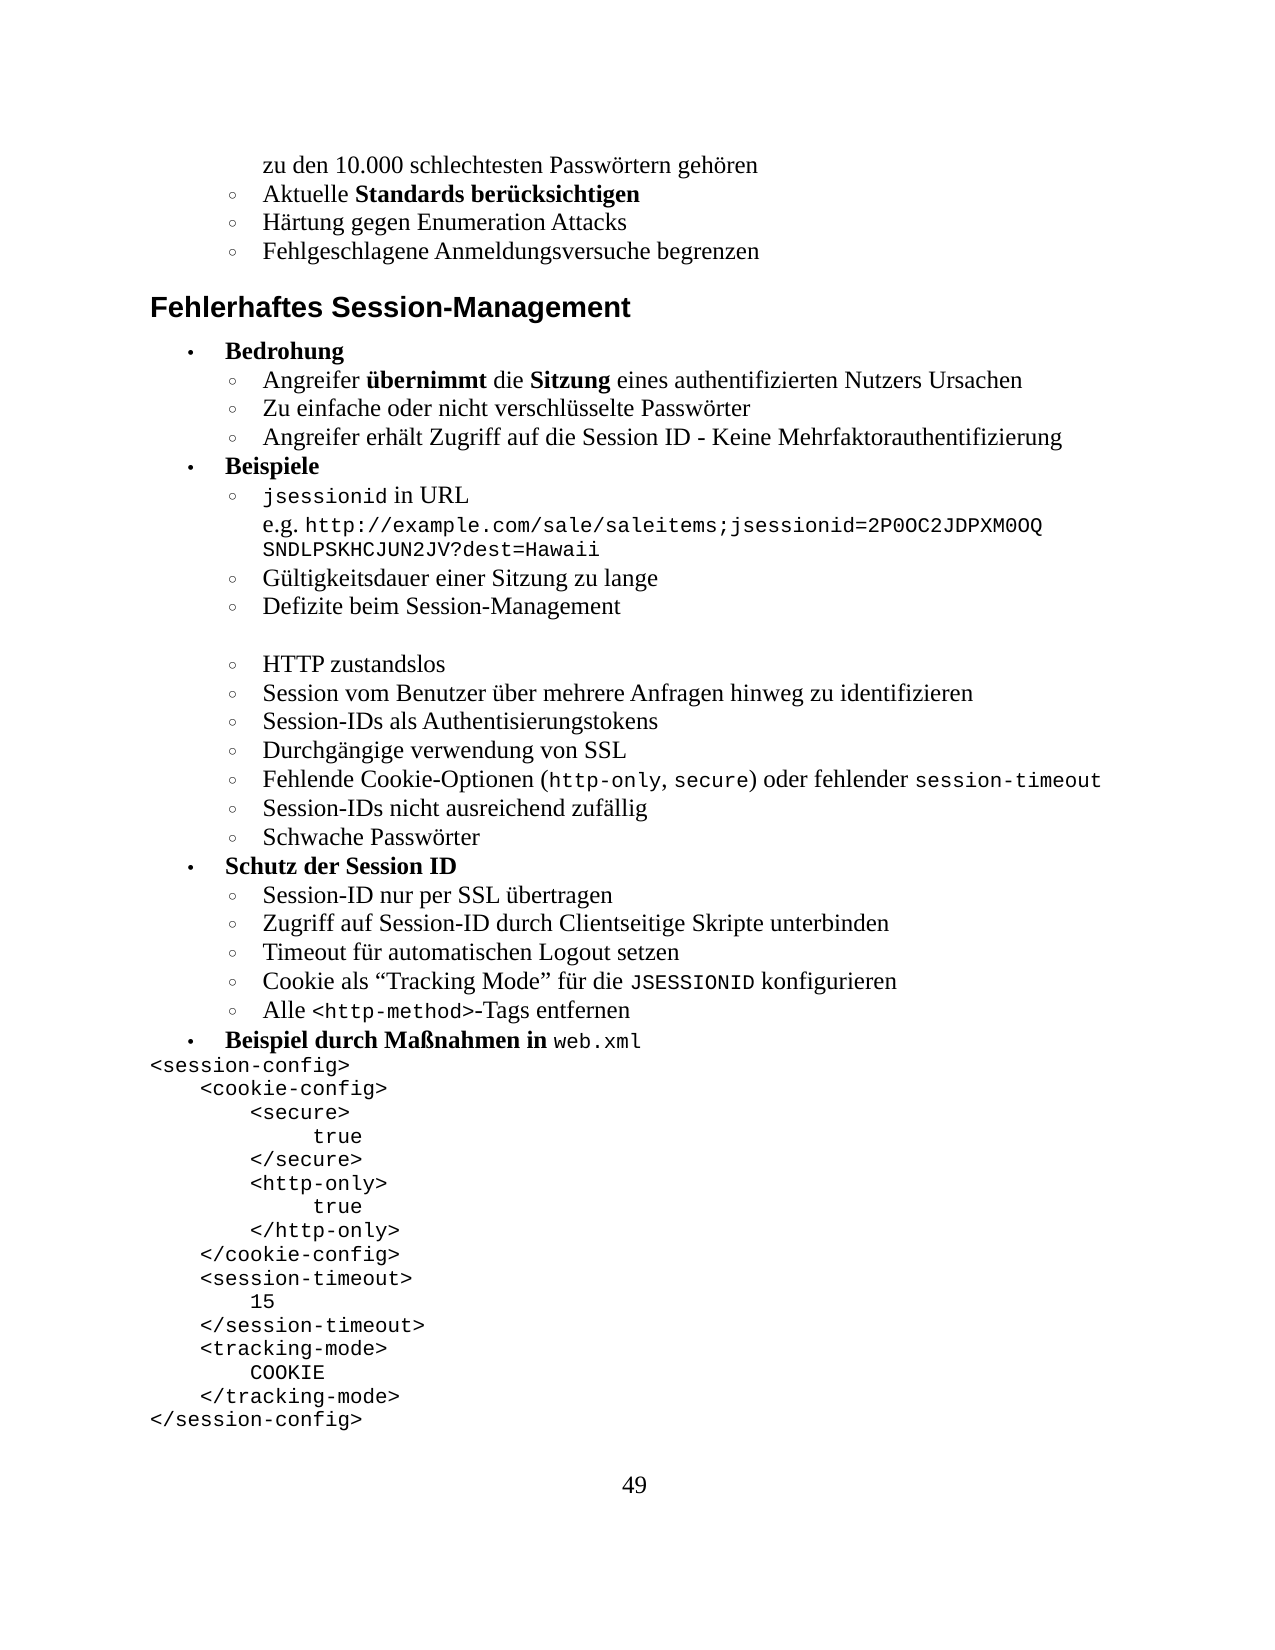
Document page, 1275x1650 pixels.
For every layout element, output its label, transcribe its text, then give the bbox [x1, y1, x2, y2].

list Zu einfache oder nicht verschlüsselte Passwörter [225, 393, 1125, 422]
text </secure> [150, 1149, 1125, 1173]
text <http-only> [150, 1173, 1125, 1197]
list Schwache Passwörter [225, 822, 1125, 851]
list Session-ID nur per SSL übertragen [225, 880, 1125, 908]
text true [150, 1197, 1125, 1220]
list Zugriff auf Session-ID durch Clientseitige Skripte unterbinden [225, 908, 1125, 937]
list Schutz der Session ID [187, 851, 1125, 880]
list HTTP zustandslos [225, 649, 1125, 678]
text <cookie-config> [150, 1078, 1125, 1102]
text true [150, 1126, 1125, 1149]
list Session-IDs als Authentisierungstokens [225, 706, 1125, 735]
list Alle <http-method>-Tags entfernen [225, 996, 1125, 1025]
list Härtung gegen Enumeration Attacks [225, 207, 1125, 236]
text COOKIE [150, 1362, 1125, 1386]
list Angreifer übernimmt die Sitzung eines authentifizierten Nutzers Ursachen [225, 365, 1125, 393]
list Fehlende Cookie-Optionen (http-only, secure) oder fehlender session-timeout [225, 764, 1125, 793]
text 15 [150, 1291, 1125, 1315]
list zu den 10.000 schlechtesten Passwörtern gehören [225, 150, 1125, 179]
text <session-timeout> [150, 1267, 1125, 1291]
text </tracking-mode> [150, 1386, 1125, 1409]
list Bedrohung [187, 336, 1125, 365]
list Session vom Benutzer über mehrere Anfragen hinweg zu identifizieren [225, 678, 1125, 706]
list Beispiele [187, 451, 1125, 480]
list Gültigkeitsdauer einer Sitzung zu lange [225, 563, 1125, 591]
list Angreifer erhält Zugriff auf die Session ID - Keine Mehrfaktorauthentifizierung [225, 422, 1125, 451]
text <tracking-mode> [150, 1338, 1125, 1362]
text </session-config> [150, 1409, 1125, 1433]
list Session-IDs nicht ausreichend zufällig [225, 793, 1125, 822]
list Defizite beim Session-Management [225, 591, 1125, 649]
text <session-config> [150, 1055, 1125, 1078]
text </cookie-config> [150, 1244, 1125, 1267]
text <secure> [150, 1102, 1125, 1126]
list Durchgängige verwendung von SSL [225, 735, 1125, 764]
list Cookie als “Tracking Mode” für die JSESSIONID konfigurieren [225, 966, 1125, 996]
list Beispiel durch Maßnahmen in web.xml [187, 1025, 1125, 1055]
list Aktuelle Standards berücksichtigen [225, 179, 1125, 207]
list Fehlgeschlagene Anmeldungsversuche begrenzen [225, 236, 1125, 265]
subtitle Fehlerhaftes Session-Management [150, 290, 1125, 323]
text </session-timeout> [150, 1315, 1125, 1338]
list Timeout für automatischen Logout setzen [225, 937, 1125, 966]
text </http-only> [150, 1220, 1125, 1244]
list jsessionid in URL e.g. http://example.com/sale/saleitems;jsessionid=2P0OC2JDPXM0OQ SNDLPSKHCJUN2JV?dest=Hawaii [225, 480, 1125, 563]
